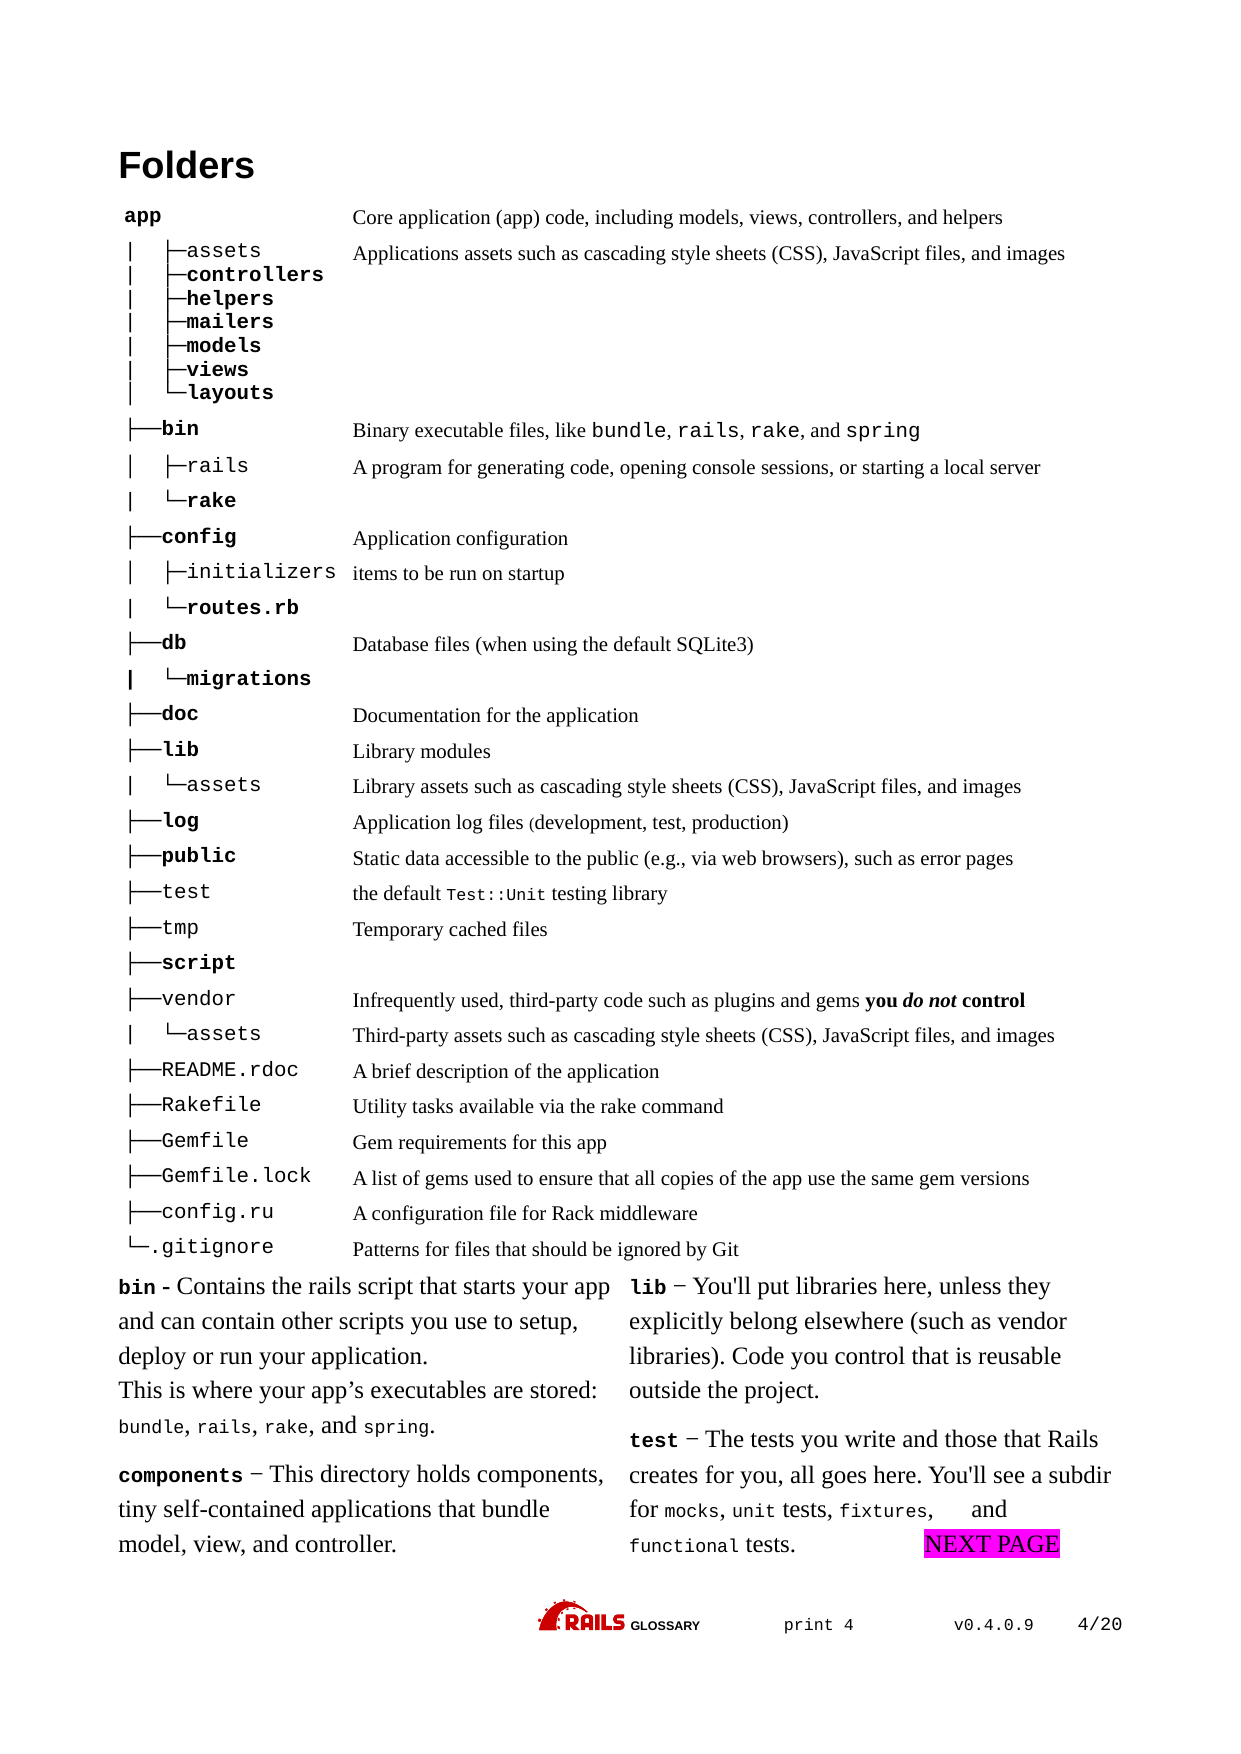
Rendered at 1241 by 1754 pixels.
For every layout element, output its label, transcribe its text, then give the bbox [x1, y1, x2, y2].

table_cell ├──lib [118, 733, 347, 769]
table_cell │ ├─rails [118, 449, 347, 484]
text bin - Contains the rails script that starts your app and can contain other scripts you use to setup, deploy or run your application. This is where your app’s executables are stored: bundle, rails, rake, and spring. [118, 1271, 611, 1439]
table_cell ├──vendor [118, 982, 347, 1018]
table_cell A brief description of the application [347, 1053, 1120, 1089]
table_cell [347, 947, 1120, 982]
table_cell Static data accessible to the public (e.g., via web browsers), such as error pages [347, 840, 1120, 875]
table_cell Third-party assets such as cascading style sheets (CSS), JavaScript files, and images [347, 1018, 1120, 1053]
table_cell Infrequently used, third-party code such as plugins and gems you do not control [347, 982, 1120, 1018]
table_cell ├──tmp [118, 911, 347, 947]
table_cell [347, 662, 1120, 698]
table_cell ├──log [118, 804, 347, 840]
table_cell Utility tasks available via the rake command [347, 1089, 1120, 1124]
table_cell ├──public [118, 840, 347, 875]
table_cell A list of gems used to ensure that all copies of the app use the same gem versions [347, 1160, 1120, 1195]
table_cell | └─assets [118, 769, 347, 804]
table_cell [347, 591, 1120, 627]
text components − This directory holds components, tiny self-contained applications that bundle model, view, and controller. [118, 1459, 611, 1558]
table_cell items to be run on startup [347, 556, 1120, 591]
table_cell Temporary cached files [347, 911, 1120, 947]
table_cell Binary executable files, like bundle, rails, rake, and spring [347, 412, 1120, 449]
table_cell | └─assets [118, 1018, 347, 1053]
table_cell the default Test::Unit testing library [347, 875, 1120, 911]
table_cell │ ├─initializers [118, 556, 347, 591]
table_cell Patterns for files that should be ignored by Git [347, 1231, 1120, 1266]
table_cell Application log files (development, test, production) [347, 804, 1120, 840]
table_cell | └─routes.rb [118, 591, 347, 627]
table_cell ├──bin [118, 412, 347, 449]
table_cell └─.gitignore [118, 1231, 347, 1266]
subtitle Folders [118, 143, 611, 187]
table_cell Application configuration [347, 520, 1120, 556]
table_header app [118, 199, 347, 235]
table_cell ├──script [118, 947, 347, 982]
table_cell ├──README.rdoc [118, 1053, 347, 1089]
table_cell Database files (when using the default SQLite3) [347, 627, 1120, 662]
table_cell | └─rake [118, 485, 347, 520]
table_cell ├──config.ru [118, 1195, 347, 1231]
text lib − You'll put libraries here, unless they explicitly belong elsewhere (such as vendor libraries). Code you control that is reusable outside the project. [629, 1271, 1122, 1404]
table_header Core application (app) code, including models, views, controllers, and helpers [347, 199, 1120, 235]
table_cell Documentation for the application [347, 698, 1120, 733]
table_cell ├──config [118, 520, 347, 556]
table_cell ├──db [118, 627, 347, 662]
table_cell Gem requirements for this app [347, 1124, 1120, 1160]
table_cell Applications assets such as cascading style sheets (CSS), JavaScript files, and images [347, 235, 1120, 412]
table_cell ├──Gemfile [118, 1124, 347, 1160]
text test − The tests you write and those that Rails creates for you, all goes here. You'll see a subdir for mocks, unit tests, fixtures, and functional tests. NEXT PAGE [629, 1424, 1122, 1558]
table_cell ├──test [118, 875, 347, 911]
table_cell | └─migrations [118, 662, 347, 698]
table_cell Library modules [347, 733, 1120, 769]
table_cell A configuration file for Rack middleware [347, 1195, 1120, 1231]
table_cell Library assets such as cascading style sheets (CSS), JavaScript files, and images [347, 769, 1120, 804]
table_cell A program for generating code, opening console sessions, or starting a local server [347, 449, 1120, 484]
table_cell [347, 485, 1120, 520]
table_cell ├──doc [118, 698, 347, 733]
table_cell | ├─assets | ├─controllers | ├─helpers | ├─mailers | ├─models | ├─views │ └─layouts [118, 235, 347, 412]
table_cell ├──Rakefile [118, 1089, 347, 1124]
table_cell ├──Gemfile.lock [118, 1160, 347, 1195]
